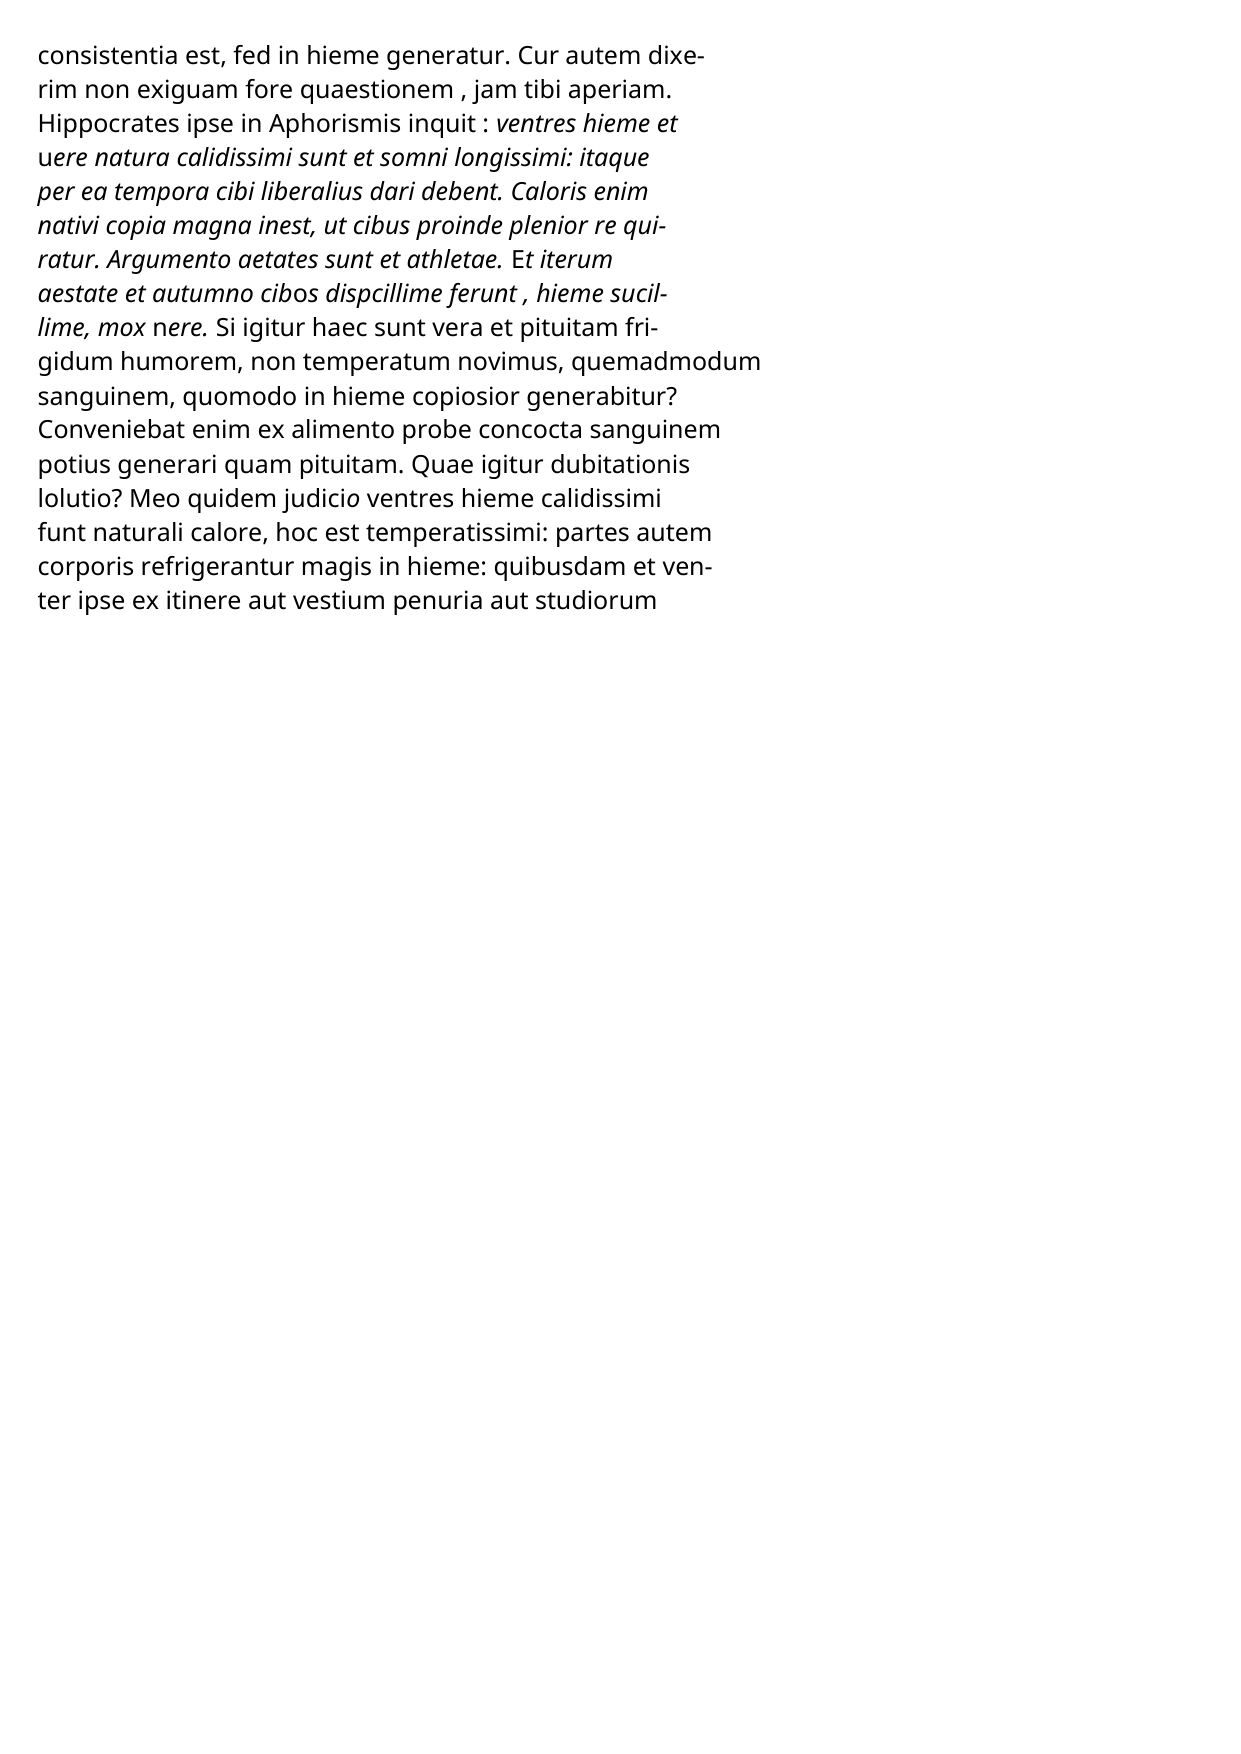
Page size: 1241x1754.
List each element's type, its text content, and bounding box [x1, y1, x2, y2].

text consistentia est, fed in hieme generatur. Cur autem dixe- rim non exiguam fore quaestionem , jam tibi aperiam. Hippocrates ipse in Aphorismis inquit : ventres hieme et uere natura calidissimi sunt et somni longissimi: itaque per ea tempora cibi liberalius dari debent. Caloris enim nativi copia magna inest, ut cibus proinde plenior re qui- ratur. Argumento aetates sunt et athletae. Et iterum aestate et autumno cibos dispcillime ferunt , hieme sucil- lime, mox nere. Si igitur haec sunt vera et pituitam fri- gidum humorem, non temperatum novimus, quemadmodum sanguinem, quomodo in hieme copiosior generabitur? Conveniebat enim ex alimento probe concocta sanguinem potius generari quam pituitam. Quae igitur dubitationis lolutio? Meo quidem judicio ventres hieme calidissimi funt naturali calore, hoc est temperatissimi: partes autem corporis refrigerantur magis in hieme: quibusdam et ven- ter ipse ex itinere aut vestium penuria aut studiorum [37, 37, 1203, 617]
